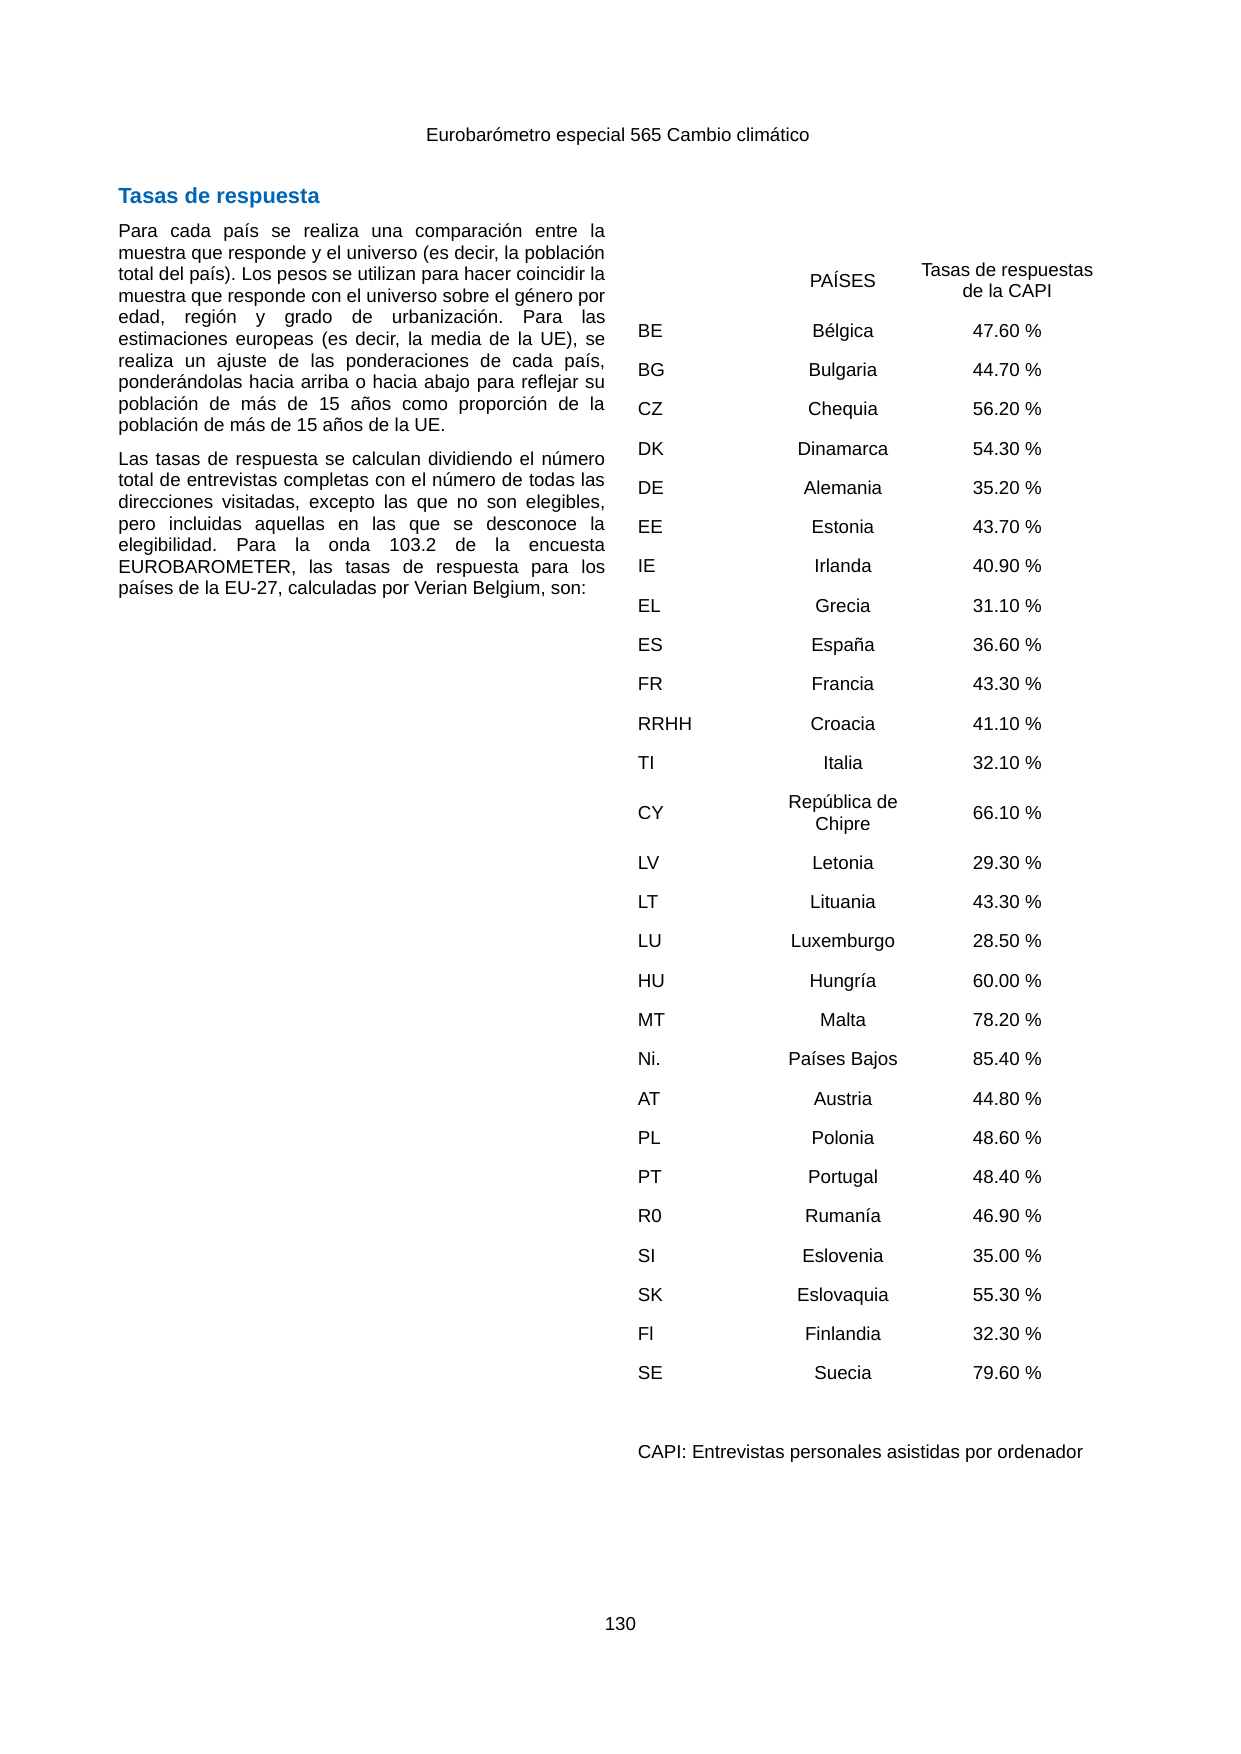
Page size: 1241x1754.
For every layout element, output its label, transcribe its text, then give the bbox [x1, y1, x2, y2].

table_cell LU [635, 921, 773, 961]
text Las tasas de respuesta se calculan dividiendo el número total de entrevistas completas con el número de todas las direcciones visitadas, excepto las que no son elegibles, pero incluidas aquellas en las que se desconoce la elegibilidad. Para la onda 103.2 de la encuesta EUROBAROMETER, las tasas de respuesta para los países de la EU-27, calculadas por Verian Belgium, son: [118, 448, 605, 598]
table_cell BG [635, 350, 773, 389]
table_cell DK [635, 429, 773, 468]
table_cell ES [635, 625, 773, 664]
table_header Tasas de respuestas de la CAPI [912, 250, 1102, 311]
table_cell República de Chipre [774, 782, 912, 843]
table_cell 56,20 % [912, 389, 1102, 428]
table_cell LT [635, 882, 773, 921]
table_cell 44,70 % [912, 350, 1102, 389]
table_cell Finlandia [774, 1314, 912, 1353]
table_cell Ni. [635, 1039, 773, 1078]
table_cell Eslovenia [774, 1236, 912, 1275]
table_cell 46,90 % [912, 1196, 1102, 1236]
table_cell [774, 1393, 912, 1432]
table_cell Rumanía [774, 1196, 912, 1236]
table_cell 35,00 % [912, 1236, 1102, 1275]
table_cell 32,30 % [912, 1314, 1102, 1353]
table_cell CAPI: Entrevistas personales asistidas por ordenador [635, 1432, 1102, 1471]
table_cell Suecia [774, 1353, 912, 1393]
table_cell 47,60 % [912, 311, 1102, 350]
table_cell España [774, 625, 912, 664]
table_cell 36,60 % [912, 625, 1102, 664]
table_cell HU [635, 961, 773, 1000]
table_cell Portugal [774, 1157, 912, 1196]
table_cell Polonia [774, 1118, 912, 1157]
table_cell TI [635, 743, 773, 782]
table_cell 29,30 % [912, 843, 1102, 882]
table_cell 44,80 % [912, 1079, 1102, 1118]
table_cell PL [635, 1118, 773, 1157]
table_cell 28,50 % [912, 921, 1102, 961]
table_cell R0 [635, 1196, 773, 1236]
table_cell SI [635, 1236, 773, 1275]
table_cell LV [635, 843, 773, 882]
table_cell FR [635, 664, 773, 703]
table_cell 85,40 % [912, 1039, 1102, 1078]
table_cell [635, 1393, 773, 1432]
table_cell Hungría [774, 961, 912, 1000]
table_header [635, 250, 773, 311]
table_cell DE [635, 468, 773, 507]
text Para cada país se realiza una comparación entre la muestra que responde y el universo (es decir, la población total del país). Los pesos se utilizan para hacer coincidir la muestra que responde con el universo sobre el género por edad, región y grado de urbanización. Para las estimaciones europeas (es decir, la media de la UE), se realiza un ajuste de las ponderaciones de cada país, ponderándolas hacia arriba o hacia abajo para reflejar su población de más de 15 años como proporción de la población de más de 15 años de la UE. [118, 220, 605, 436]
table_cell Grecia [774, 586, 912, 625]
table_cell 35,20 % [912, 468, 1102, 507]
table_cell Bulgaria [774, 350, 912, 389]
table_cell EL [635, 586, 773, 625]
table_cell 66,10 % [912, 782, 1102, 843]
table_cell CY [635, 782, 773, 843]
table_cell 43,30 % [912, 882, 1102, 921]
table_cell 31,10 % [912, 586, 1102, 625]
table_cell 48,40 % [912, 1157, 1102, 1196]
table_cell Austria [774, 1079, 912, 1118]
table_cell Croacia [774, 704, 912, 743]
table_cell SE [635, 1353, 773, 1393]
table_cell Eslovaquia [774, 1275, 912, 1314]
table_cell 79,60 % [912, 1353, 1102, 1393]
table_cell Malta [774, 1000, 912, 1039]
table_cell Alemania [774, 468, 912, 507]
text Tasas de respuesta [118, 183, 605, 208]
table_cell IE [635, 546, 773, 586]
table_cell Luxemburgo [774, 921, 912, 961]
table_cell Italia [774, 743, 912, 782]
table_cell Letonia [774, 843, 912, 882]
table_cell Estonia [774, 507, 912, 546]
table_header PAÍSES [774, 250, 912, 311]
table_cell MT [635, 1000, 773, 1039]
table_cell 41,10 % [912, 704, 1102, 743]
table_cell Lituania [774, 882, 912, 921]
table_cell BE [635, 311, 773, 350]
table_cell 40,90 % [912, 546, 1102, 586]
table_cell 60,00 % [912, 961, 1102, 1000]
table_cell Francia [774, 664, 912, 703]
table_cell 32,10 % [912, 743, 1102, 782]
table_cell 48,60 % [912, 1118, 1102, 1157]
table_cell AT [635, 1079, 773, 1118]
table_cell 55,30 % [912, 1275, 1102, 1314]
table_cell [912, 1393, 1102, 1432]
table_cell Dinamarca [774, 429, 912, 468]
table_cell PT [635, 1157, 773, 1196]
table_cell SK [635, 1275, 773, 1314]
table_cell EE [635, 507, 773, 546]
table_cell 43,30 % [912, 664, 1102, 703]
table_cell Irlanda [774, 546, 912, 586]
table_cell 43,70 % [912, 507, 1102, 546]
table_cell Fl [635, 1314, 773, 1353]
table_cell CZ [635, 389, 773, 428]
table_cell 78,20 % [912, 1000, 1102, 1039]
table_cell Bélgica [774, 311, 912, 350]
table_cell Chequia [774, 389, 912, 428]
table_cell Países Bajos [774, 1039, 912, 1078]
table_cell 54,30 % [912, 429, 1102, 468]
table_cell RRHH [635, 704, 773, 743]
